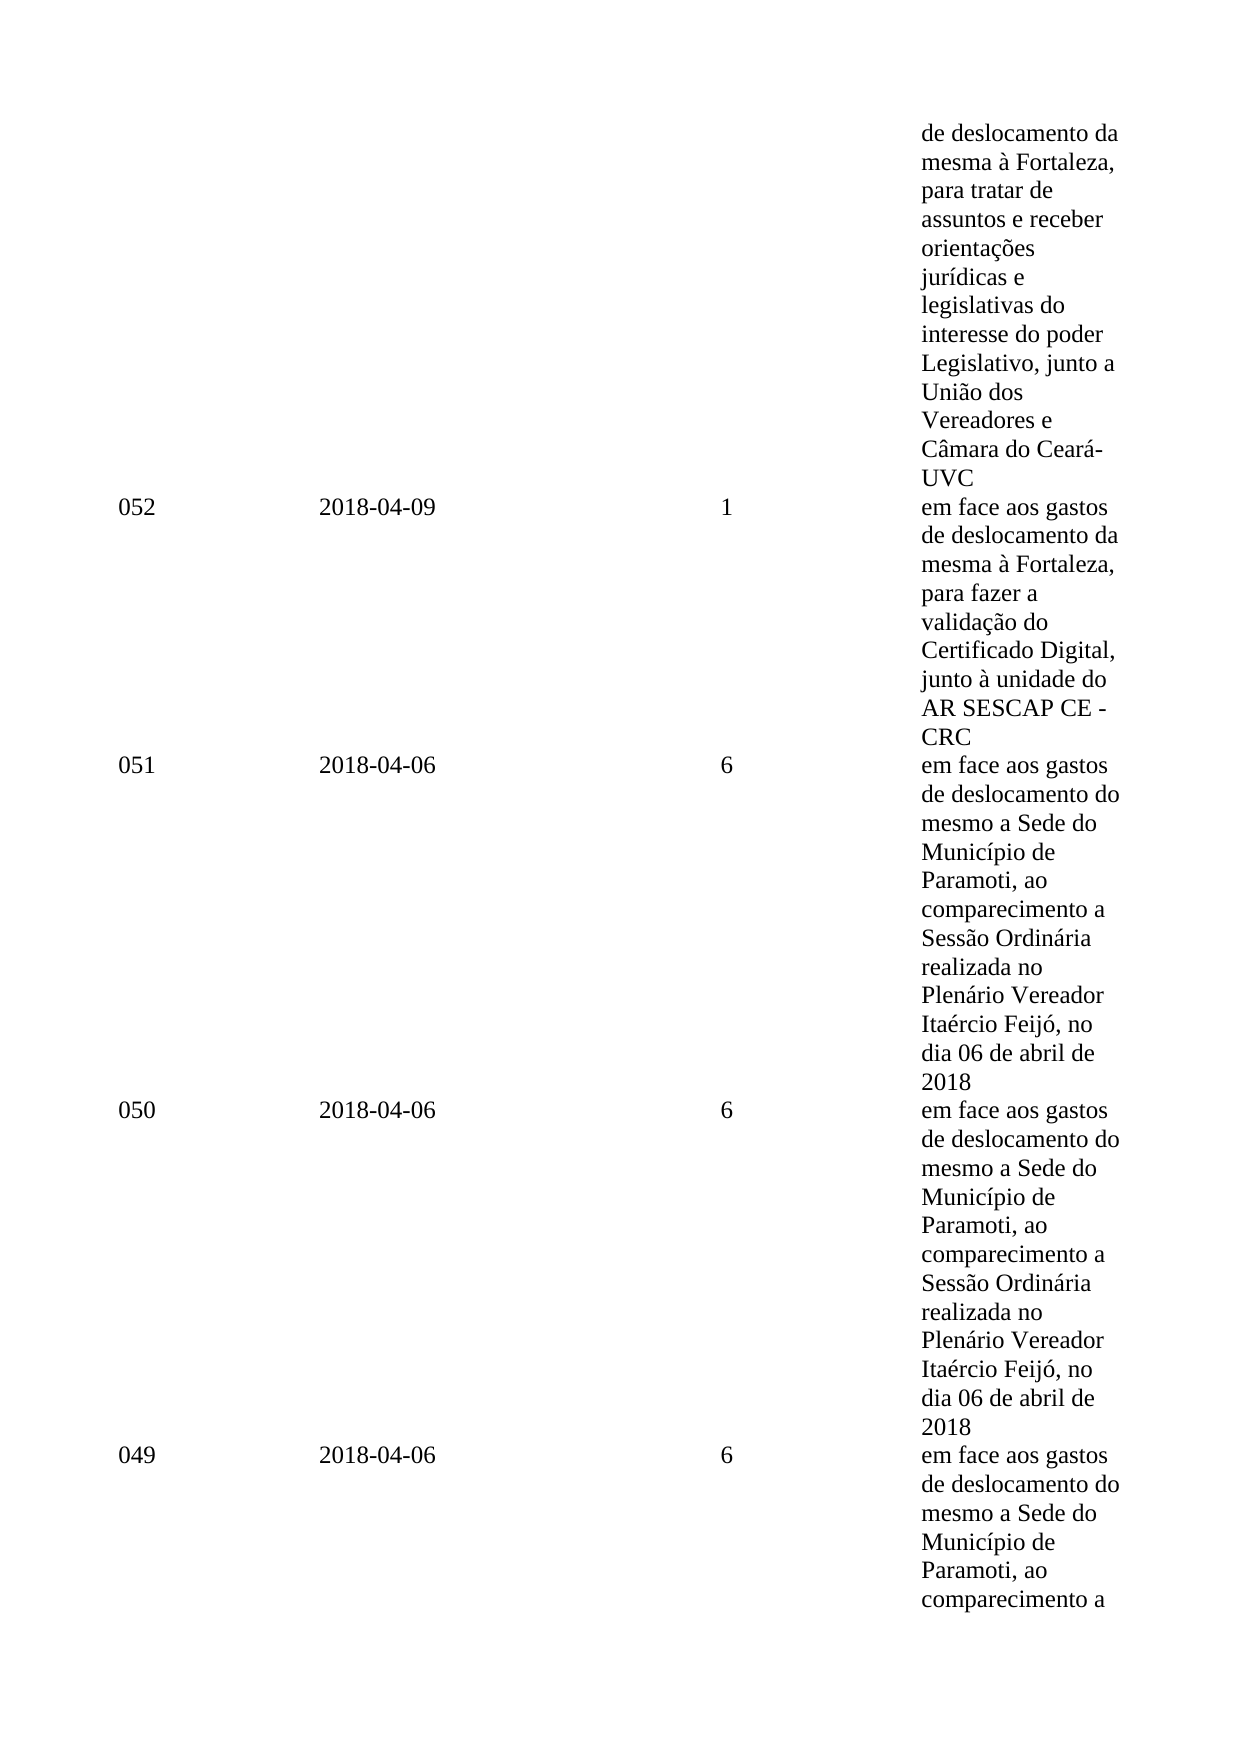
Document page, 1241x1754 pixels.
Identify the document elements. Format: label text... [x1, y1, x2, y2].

table_cell 2018-04-09 [319, 492, 519, 751]
table_cell 2018-04-06 [319, 1096, 519, 1441]
table_cell [520, 118, 720, 492]
table_cell [720, 118, 921, 492]
table_cell 6 [720, 751, 921, 1096]
table_cell [520, 751, 720, 1096]
table_cell [319, 118, 519, 492]
table_cell 6 [720, 1096, 921, 1441]
table_cell em face aos gastos de deslocamento da mesma à Fortaleza, para fazer a validação do Certificado Digital, junto à unidade do AR SESCAP CE - CRC [921, 492, 1122, 751]
table_cell 050 [118, 1096, 319, 1441]
table_cell 2018-04-06 [319, 1441, 519, 1613]
table_cell [118, 118, 319, 492]
table_cell 049 [118, 1441, 319, 1613]
table_cell em face aos gastos de deslocamento do mesmo a Sede do Município de Paramoti, ao comparecimento a Sessão Ordinária realizada no Plenário Vereador Itaércio Feijó, no dia 06 de abril de 2018 [921, 1096, 1122, 1441]
table_cell [520, 1096, 720, 1441]
table_cell 052 [118, 492, 319, 751]
table_cell 6 [720, 1441, 921, 1613]
table_cell em face aos gastos de deslocamento do mesmo a Sede do Município de Paramoti, ao comparecimento a [921, 1441, 1122, 1613]
table_cell em face aos gastos de deslocamento do mesmo a Sede do Município de Paramoti, ao comparecimento a Sessão Ordinária realizada no Plenário Vereador Itaércio Feijó, no dia 06 de abril de 2018 [921, 751, 1122, 1096]
table_cell [520, 492, 720, 751]
table_cell 1 [720, 492, 921, 751]
table_cell 051 [118, 751, 319, 1096]
table_cell de deslocamento da mesma à Fortaleza, para tratar de assuntos e receber orientações jurídicas e legislativas do interesse do poder Legislativo, junto a União dos Vereadores e Câmara do Ceará-UVC [921, 118, 1122, 492]
table_cell [520, 1441, 720, 1613]
table_cell 2018-04-06 [319, 751, 519, 1096]
